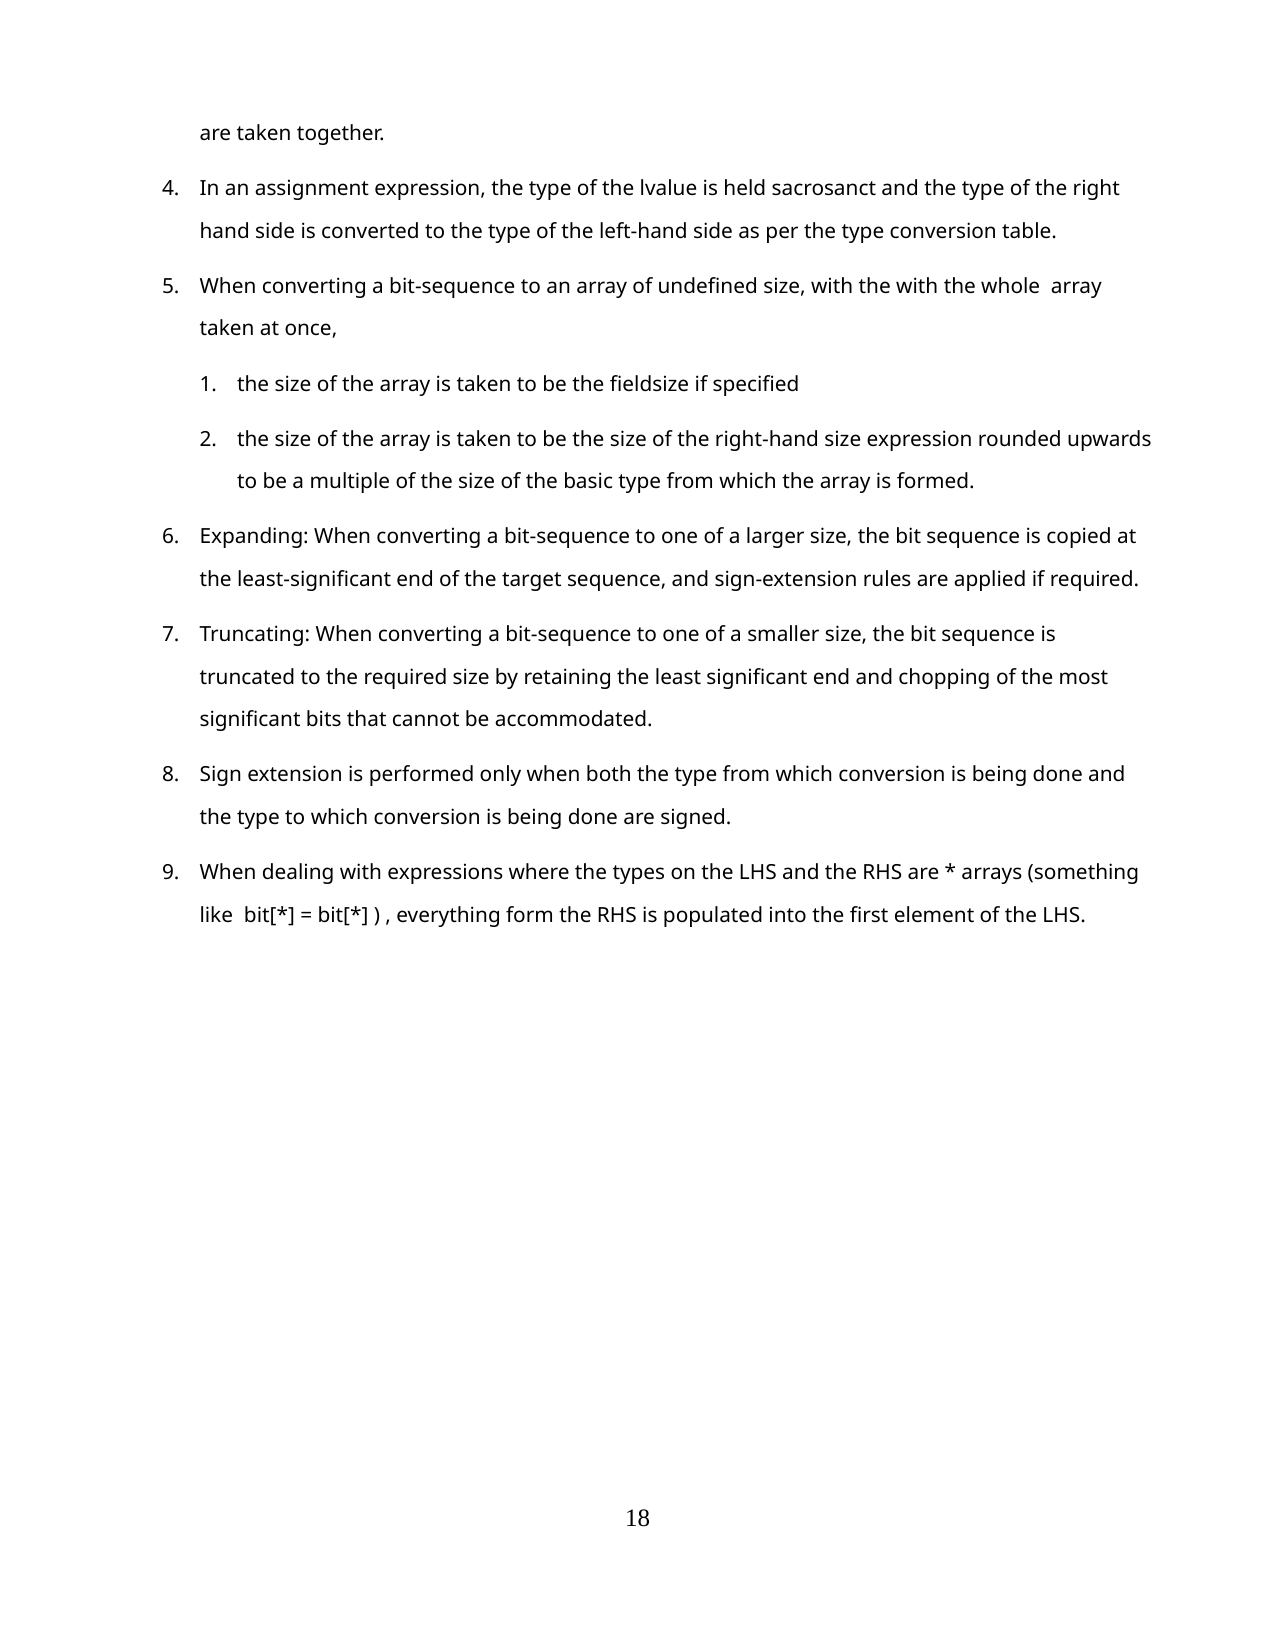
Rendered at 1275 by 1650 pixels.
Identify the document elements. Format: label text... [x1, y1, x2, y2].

list In an assignment expression, the type of the lvalue is held sacrosanct and the type of the right hand side is converted to the type of the left-hand side as per the type conversion table. [162, 173, 1157, 244]
list When converting a bit-sequence to an array of undefined size, with the with the whole array taken at once, [162, 271, 1157, 342]
list Sign extension is performed only when both the type from which conversion is being done and the type to which conversion is being done are signed. [162, 759, 1157, 831]
list the size of the array is taken to be the size of the right-hand size expression rounded upwards to be a multiple of the size of the basic type from which the array is formed. [199, 424, 1157, 495]
list the size of the array is taken to be the fieldsize if specified [199, 369, 1157, 397]
list Truncating: When converting a bit-sequence to one of a smaller size, the bit sequence is truncated to the required size by retaining the least significant end and chopping of the most significant bits that cannot be accommodated. [162, 619, 1157, 733]
list Expanding: When converting a bit-sequence to one of a larger size, the bit sequence is copied at the least-significant end of the target sequence, and sign-extension rules are applied if required. [162, 521, 1157, 592]
list are taken together. [162, 118, 1157, 147]
list When dealing with expressions where the types on the LHS and the RHS are * arrays (something like bit[*] = bit[*] ) , everything form the RHS is populated into the first element of the LHS. [162, 857, 1157, 928]
